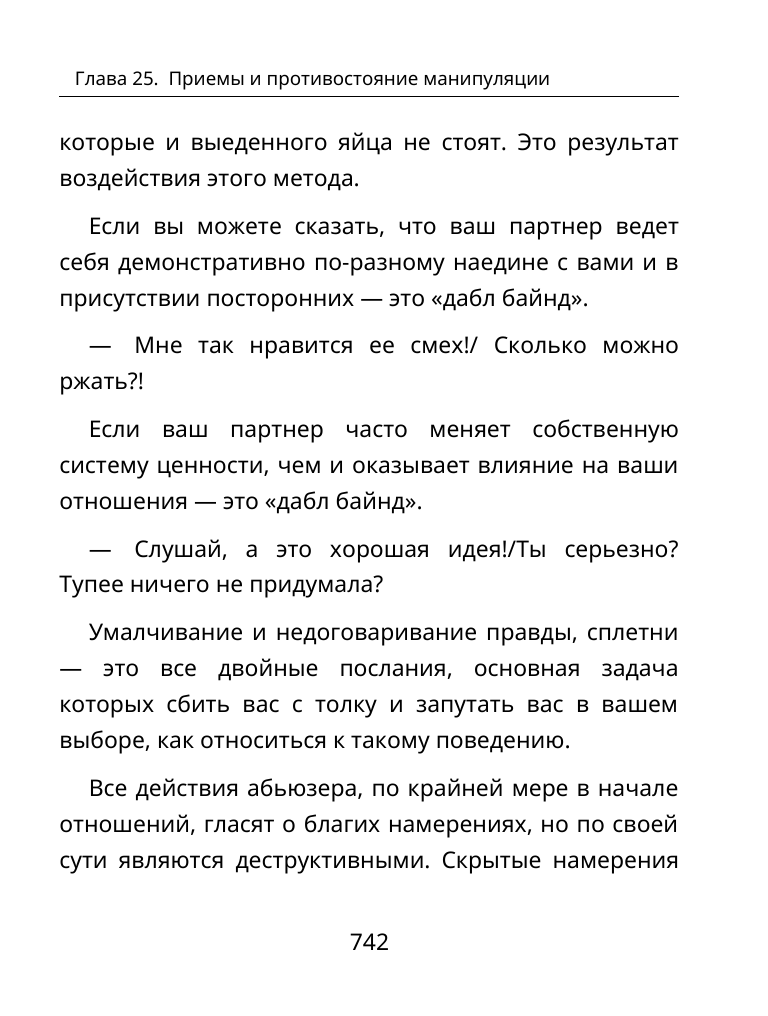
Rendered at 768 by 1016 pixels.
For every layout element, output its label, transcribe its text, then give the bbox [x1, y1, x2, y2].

list Слушай, а это хорошая идея!/Ты серьезно? Тупее ничего не придумала? [59, 532, 679, 600]
text Умалчивание и недоговаривание правды, сплетни — это все двойные послания, основная задача которых сбить вас с толку и запутать вас в вашем выборе, как относиться к такому поведению. [59, 616, 679, 755]
text Если ваш партнер часто меняет собственную систему ценности, чем и оказывает влияние на ваши отношения — это «дабл байнд». [59, 413, 679, 516]
text Все действия абьюзера, по крайней мере в начале отношений, гласят о благих намерениях, но по своей сути являются деструктивными. Скрытые намерения [59, 772, 679, 875]
text которые и выеденного яйца не стоят. Это результат воздействия этого метода. [59, 126, 679, 193]
list Мне так нравится ее смех!/ Сколько можно ржать?! [59, 329, 679, 396]
text Если вы можете сказать, что ваш партнер ведет себя демонстративно по-разному наедине с вами и в присутствии посторонних — это «дабл байнд». [59, 210, 679, 313]
